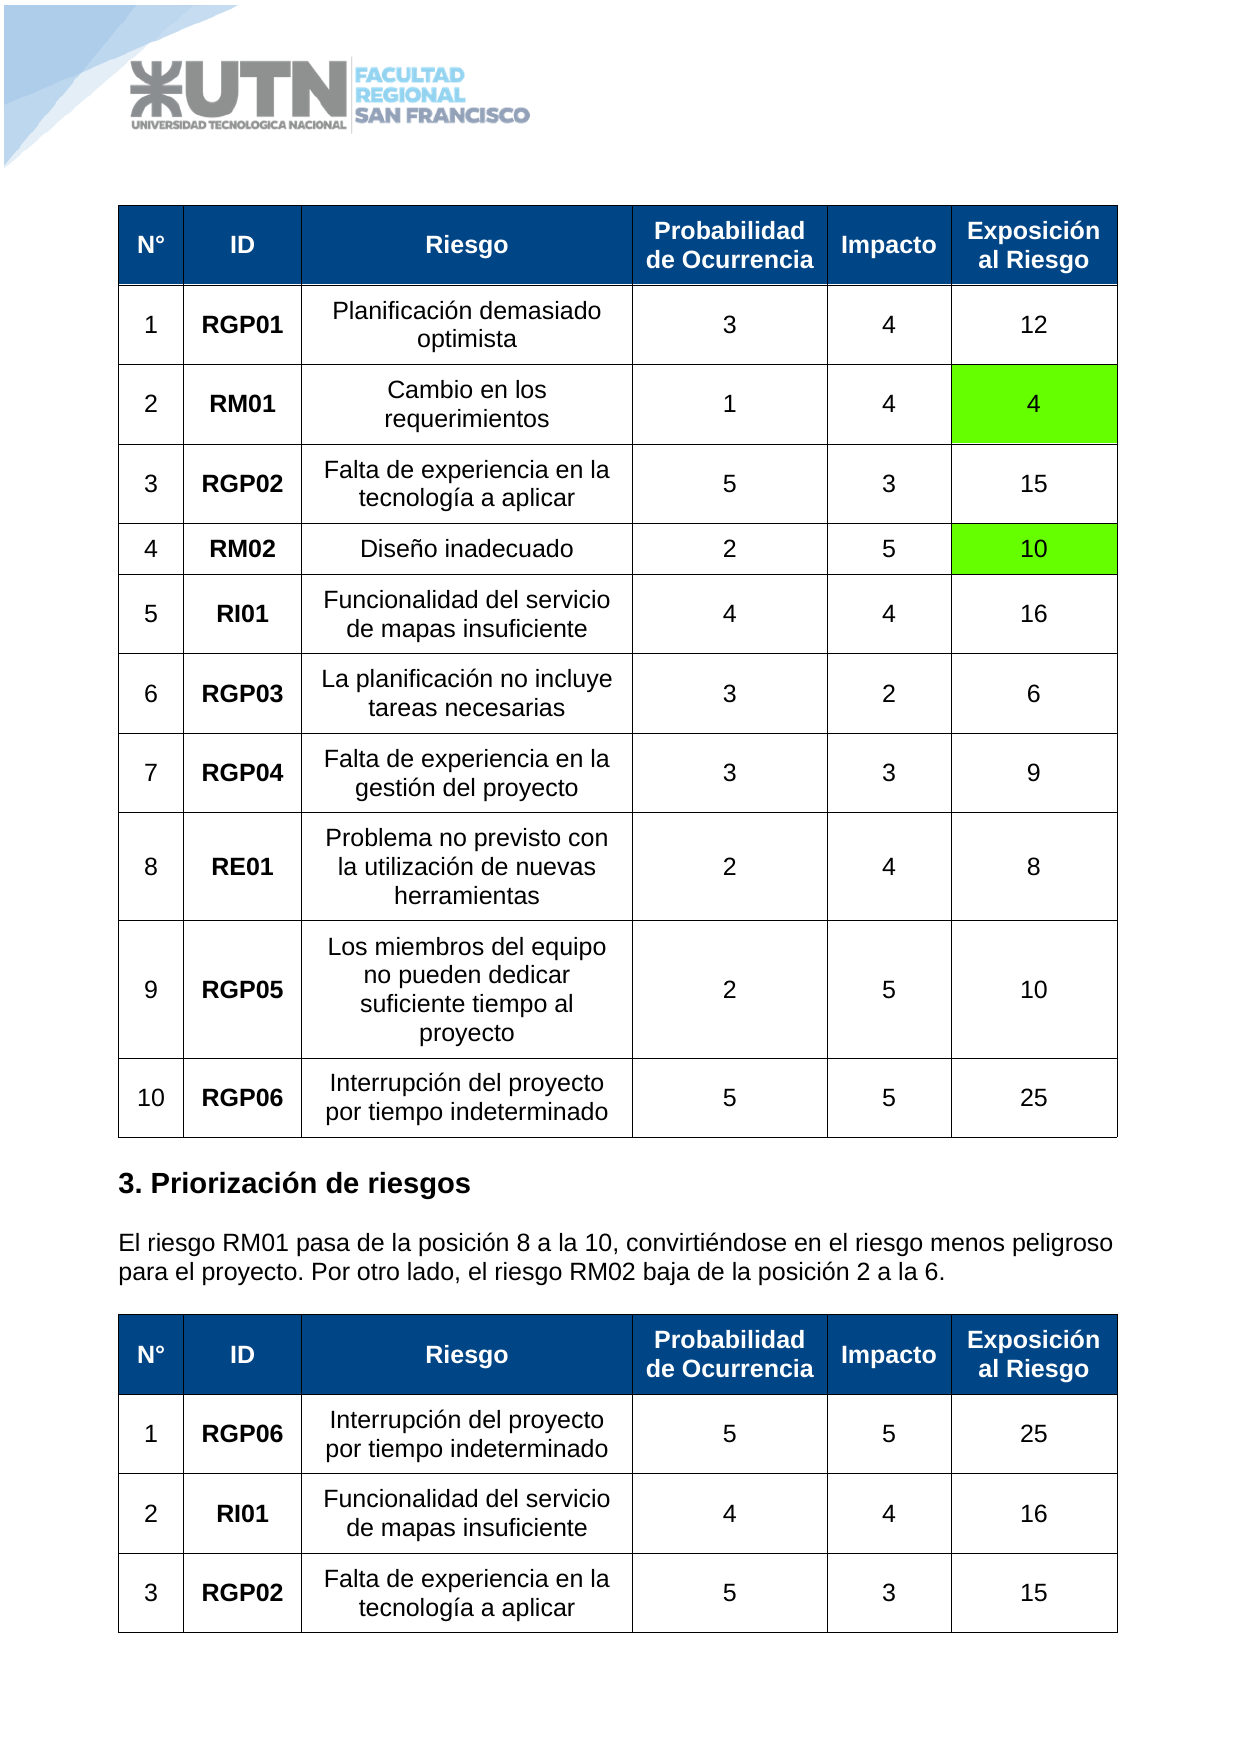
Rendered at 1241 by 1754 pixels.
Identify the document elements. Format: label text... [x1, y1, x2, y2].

table_cell 3 [119, 1554, 183, 1632]
table_header ID [184, 206, 301, 284]
table_cell RE01 [184, 813, 301, 920]
table_cell 7 [119, 734, 183, 812]
table_cell 1 [119, 286, 183, 364]
table_cell 5 [828, 1059, 951, 1137]
table_cell 5 [633, 1554, 827, 1632]
table_cell 25 [952, 1395, 1117, 1473]
table_header Riesgo [302, 206, 632, 284]
table_header ID [184, 1315, 301, 1394]
table_cell 4 [119, 524, 183, 574]
table_cell Cambio en los requerimientos [302, 365, 632, 443]
table_header Riesgo [302, 1315, 632, 1394]
table_cell 2 [119, 1474, 183, 1553]
table_cell 6 [952, 654, 1117, 733]
table_cell Interrupción del proyecto por tiempo indeterminado [302, 1395, 632, 1473]
table_cell 5 [828, 524, 951, 574]
table_header Impacto [828, 206, 951, 284]
table_cell 3 [119, 445, 183, 523]
table_cell Planificación demasiado optimista [302, 286, 632, 364]
table_cell RI01 [184, 575, 301, 653]
table_cell Funcionalidad del servicio de mapas insuficiente [302, 575, 632, 653]
table_cell 5 [828, 921, 951, 1057]
table_cell 5 [633, 1059, 827, 1137]
table_cell RGP01 [184, 286, 301, 364]
table_cell Falta de experiencia en la tecnología a aplicar [302, 1554, 632, 1632]
table_cell 8 [952, 813, 1117, 920]
table_cell 3 [828, 445, 951, 523]
table_header Probabilidad de Ocurrencia [633, 206, 827, 284]
table_cell Falta de experiencia en la gestión del proyecto [302, 734, 632, 812]
table_cell 9 [119, 921, 183, 1057]
table_cell 15 [952, 1554, 1117, 1632]
text El riesgo RM01 pasa de la posición 8 a la 10, convirtiéndose en el riesgo menos peligroso para el proyecto. Por otro lado, el riesgo RM02 baja de la posición 2 a la 6. [118, 1228, 1122, 1286]
table_cell 16 [952, 1474, 1117, 1553]
table_cell 8 [119, 813, 183, 920]
table_cell 2 [828, 654, 951, 733]
table_cell 5 [828, 1395, 951, 1473]
table_cell Funcionalidad del servicio de mapas insuficiente [302, 1474, 632, 1553]
table_cell 10 [952, 524, 1117, 574]
table_cell RI01 [184, 1474, 301, 1553]
text 3. Priorización de riesgos [118, 1166, 1122, 1199]
table_cell Diseño inadecuado [302, 524, 632, 574]
table_cell 2 [119, 365, 183, 443]
table_cell RGP02 [184, 1554, 301, 1632]
table_cell 2 [633, 921, 827, 1057]
table_header Exposición al Riesgo [952, 206, 1117, 284]
table_header Probabilidad de Ocurrencia [633, 1315, 827, 1394]
table_cell 10 [952, 921, 1117, 1057]
table_cell 2 [633, 813, 827, 920]
table_cell 6 [119, 654, 183, 733]
table_cell Los miembros del equipo no pueden dedicar suficiente tiempo al proyecto [302, 921, 632, 1057]
table_cell 4 [828, 1474, 951, 1553]
table_cell 15 [952, 445, 1117, 523]
table_cell RGP02 [184, 445, 301, 523]
table_cell 4 [828, 286, 951, 364]
table_cell 9 [952, 734, 1117, 812]
table_cell RM02 [184, 524, 301, 574]
table_cell Problema no previsto con la utilización de nuevas herramientas [302, 813, 632, 920]
table_header N° [119, 206, 183, 284]
table_cell 3 [633, 286, 827, 364]
table_cell RGP06 [184, 1395, 301, 1473]
table_header N° [119, 1315, 183, 1394]
table_cell 5 [119, 575, 183, 653]
table_cell RGP06 [184, 1059, 301, 1137]
picture [3, 5, 532, 169]
table_cell RGP04 [184, 734, 301, 812]
table_cell 10 [119, 1059, 183, 1137]
table_cell Falta de experiencia en la tecnología a aplicar [302, 445, 632, 523]
table_cell 3 [828, 1554, 951, 1632]
table_cell 3 [633, 654, 827, 733]
table_cell Interrupción del proyecto por tiempo indeterminado [302, 1059, 632, 1137]
table_cell 16 [952, 575, 1117, 653]
table_cell 2 [633, 524, 827, 574]
table_cell RGP05 [184, 921, 301, 1057]
table_cell 1 [633, 365, 827, 443]
table_cell 5 [633, 445, 827, 523]
table_cell RM01 [184, 365, 301, 443]
table_cell 4 [828, 365, 951, 443]
table_header Exposición al Riesgo [952, 1315, 1117, 1394]
table_header Impacto [828, 1315, 951, 1394]
table_cell 3 [633, 734, 827, 812]
table_cell 4 [828, 575, 951, 653]
table_cell 4 [952, 365, 1117, 443]
table_cell 3 [828, 734, 951, 812]
table_cell 12 [952, 286, 1117, 364]
table_cell 1 [119, 1395, 183, 1473]
table_cell 4 [633, 1474, 827, 1553]
table_cell RGP03 [184, 654, 301, 733]
table_cell 4 [828, 813, 951, 920]
table_cell 4 [633, 575, 827, 653]
table_cell 25 [952, 1059, 1117, 1137]
table_cell La planificación no incluye tareas necesarias [302, 654, 632, 733]
table_cell 5 [633, 1395, 827, 1473]
